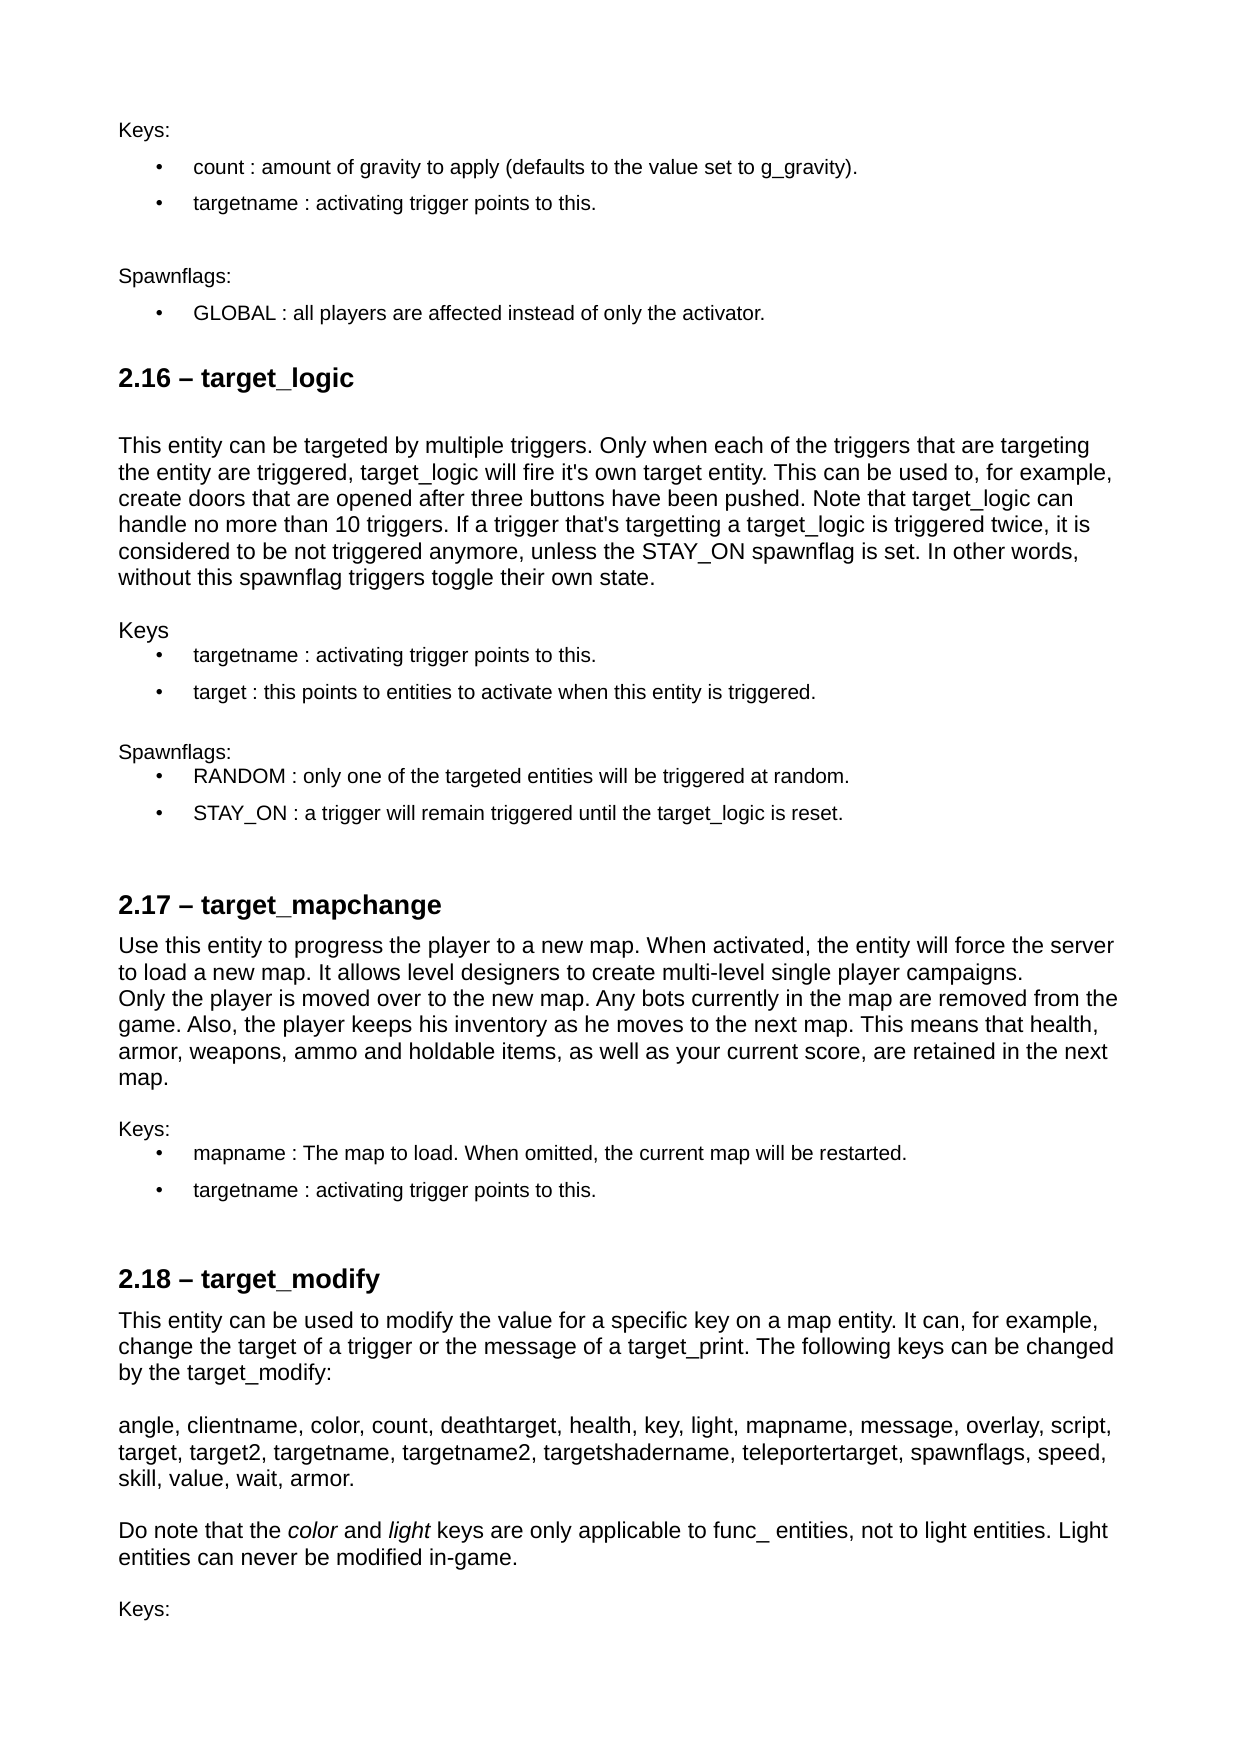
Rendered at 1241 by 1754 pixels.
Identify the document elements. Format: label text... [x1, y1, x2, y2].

subtitle 2.17 – target_mapchange [118, 889, 1122, 920]
text Keys: [118, 118, 1122, 142]
list STAY_ON : a trigger will remain triggered until the target_logic is reset. [156, 801, 1122, 825]
subtitle 2.16 – target_logic [118, 362, 1122, 393]
list targetname : activating trigger points to this. [156, 1177, 1122, 1201]
list GLOBAL : all players are affected instead of only the activator. [156, 301, 1122, 325]
list RANDOM : only one of the targeted entities will be triggered at random. [156, 764, 1122, 788]
subtitle 2.18 – target_modify [118, 1263, 1122, 1294]
text Keys: [118, 1597, 1122, 1621]
list target : this points to entities to activate when this entity is triggered. [156, 680, 1122, 704]
list targetname : activating trigger points to this. [156, 191, 1122, 215]
text Keys: [118, 1117, 1122, 1141]
list mapname : The map to load. When omitted, the current map will be restarted. [156, 1141, 1122, 1165]
text angle, clientname, color, count, deathtarget, health, key, light, mapname, message, overlay, script, target, target2, targetname, targetname2, targetshadername, teleportertarget, spawnflags, speed, skill, value, wait, armor. [118, 1412, 1122, 1491]
text Use this entity to progress the player to a new map. When activated, the entity will force the server to load a new map. It allows level designers to create multi-level single player campaigns. [118, 932, 1122, 985]
text This entity can be targeted by multiple triggers. Only when each of the triggers that are targeting the entity are triggered, target_logic will fire it's own target entity. This can be used to, for example, create doors that are opened after three buttons have been pushed. Note that target_logic can handle no more than 10 triggers. If a trigger that's targetting a target_logic is triggered twice, it is considered to be not triggered anymore, unless the STAY_ON spawnflag is set. In other words, without this spawnflag triggers toggle their own state. [118, 432, 1122, 590]
list count : amount of gravity to apply (defaults to the value set to g_gravity). [156, 154, 1122, 179]
text This entity can be used to modify the value for a specific key on a map entity. It can, for example, change the target of a trigger or the message of a target_print. The following keys can be changed by the target_modify: [118, 1307, 1122, 1386]
text Only the player is moved over to the new map. Any bots currently in the map are removed from the game. Also, the player keeps his inventory as he moves to the next map. This means that health, armor, weapons, ammo and holdable items, as well as your current score, are retained in the next map. [118, 985, 1122, 1091]
text Spawnflags: [118, 740, 1122, 764]
text Keys [118, 617, 1122, 643]
text Spawnflags: [118, 264, 1122, 288]
text Do note that the color and light keys are only applicable to func_ entities, not to light entities. Light entities can never be modified in-game. [118, 1517, 1122, 1570]
list targetname : activating trigger points to this. [156, 643, 1122, 667]
